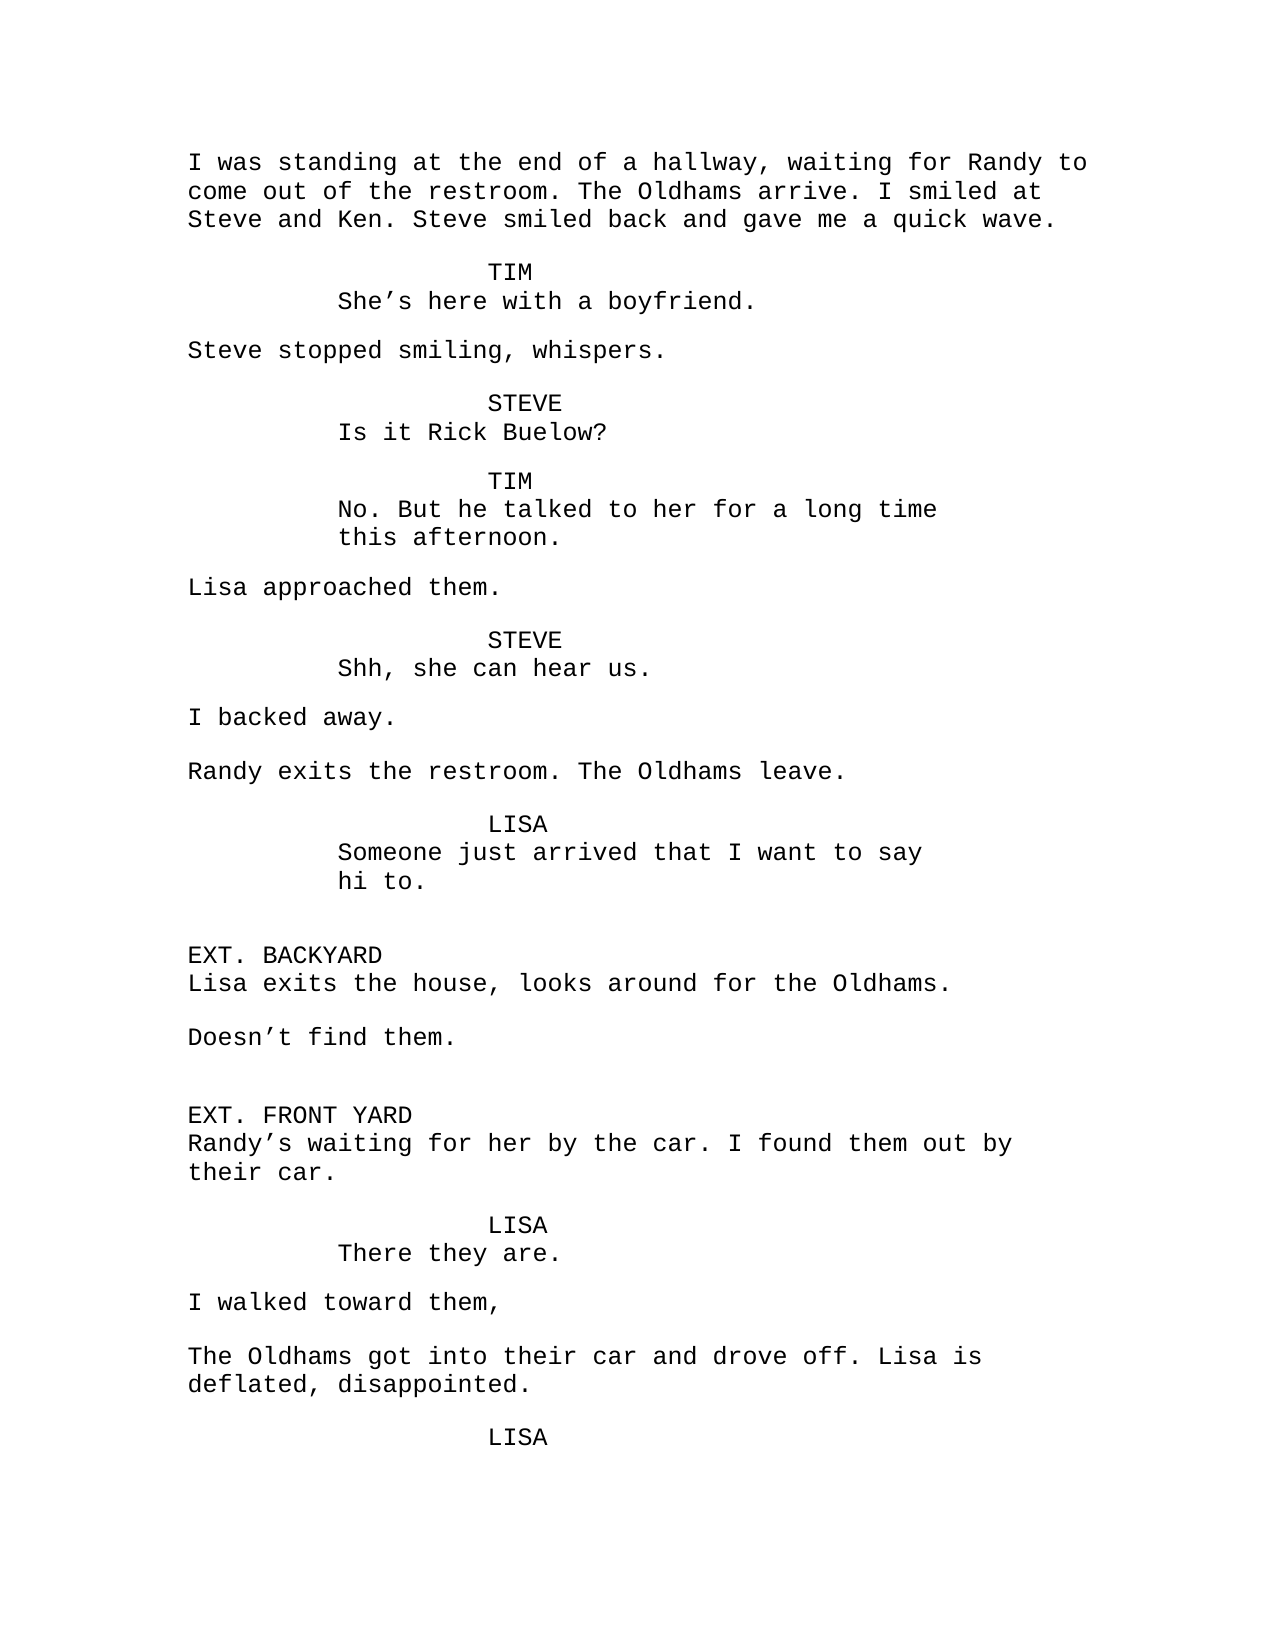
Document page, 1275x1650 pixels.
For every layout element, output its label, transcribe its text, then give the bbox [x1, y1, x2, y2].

text Doesn’t find them. [187, 1024, 1087, 1052]
text Randy’s waiting for her by the car. I found them out by their car. [187, 1131, 1087, 1187]
text She’s here with a boyfriend. [337, 288, 937, 317]
text Shh, she can hear us. [337, 656, 937, 684]
text LISA [187, 1425, 1087, 1453]
text STEVE [187, 627, 1087, 656]
text No. But he talked to her for a long time this afternoon. [337, 497, 937, 553]
text LISA [187, 812, 1087, 840]
text Steve stopped smiling, whispers. [187, 337, 1087, 366]
subtitle EXT. FRONT YARD [187, 1102, 1087, 1131]
text I walked toward them, [187, 1290, 1087, 1318]
text STEVE [187, 391, 1087, 419]
text Randy exits the restroom. The Oldhams leave. [187, 758, 1087, 787]
text TIM [187, 260, 1087, 288]
text Lisa approached them. [187, 574, 1087, 602]
text I backed away. [187, 705, 1087, 733]
text Someone just arrived that I want to say hi to. [337, 840, 937, 897]
subtitle EXT. BACKYARD [187, 942, 1087, 971]
text Lisa exits the house, looks around for the Oldhams. [187, 971, 1087, 999]
text LISA [187, 1212, 1087, 1241]
text There they are. [337, 1241, 937, 1269]
text The Oldhams got into their car and drove off. Lisa is deflated, disappointed. [187, 1343, 1087, 1400]
text TIM [187, 468, 1087, 497]
text Is it Rick Buelow? [337, 419, 937, 447]
text I was standing at the end of a hallway, waiting for Randy to come out of the restroom. The Oldhams arrive. I smiled at Steve and Ken. Steve smiled back and gave me a quick wave. [187, 150, 1087, 235]
